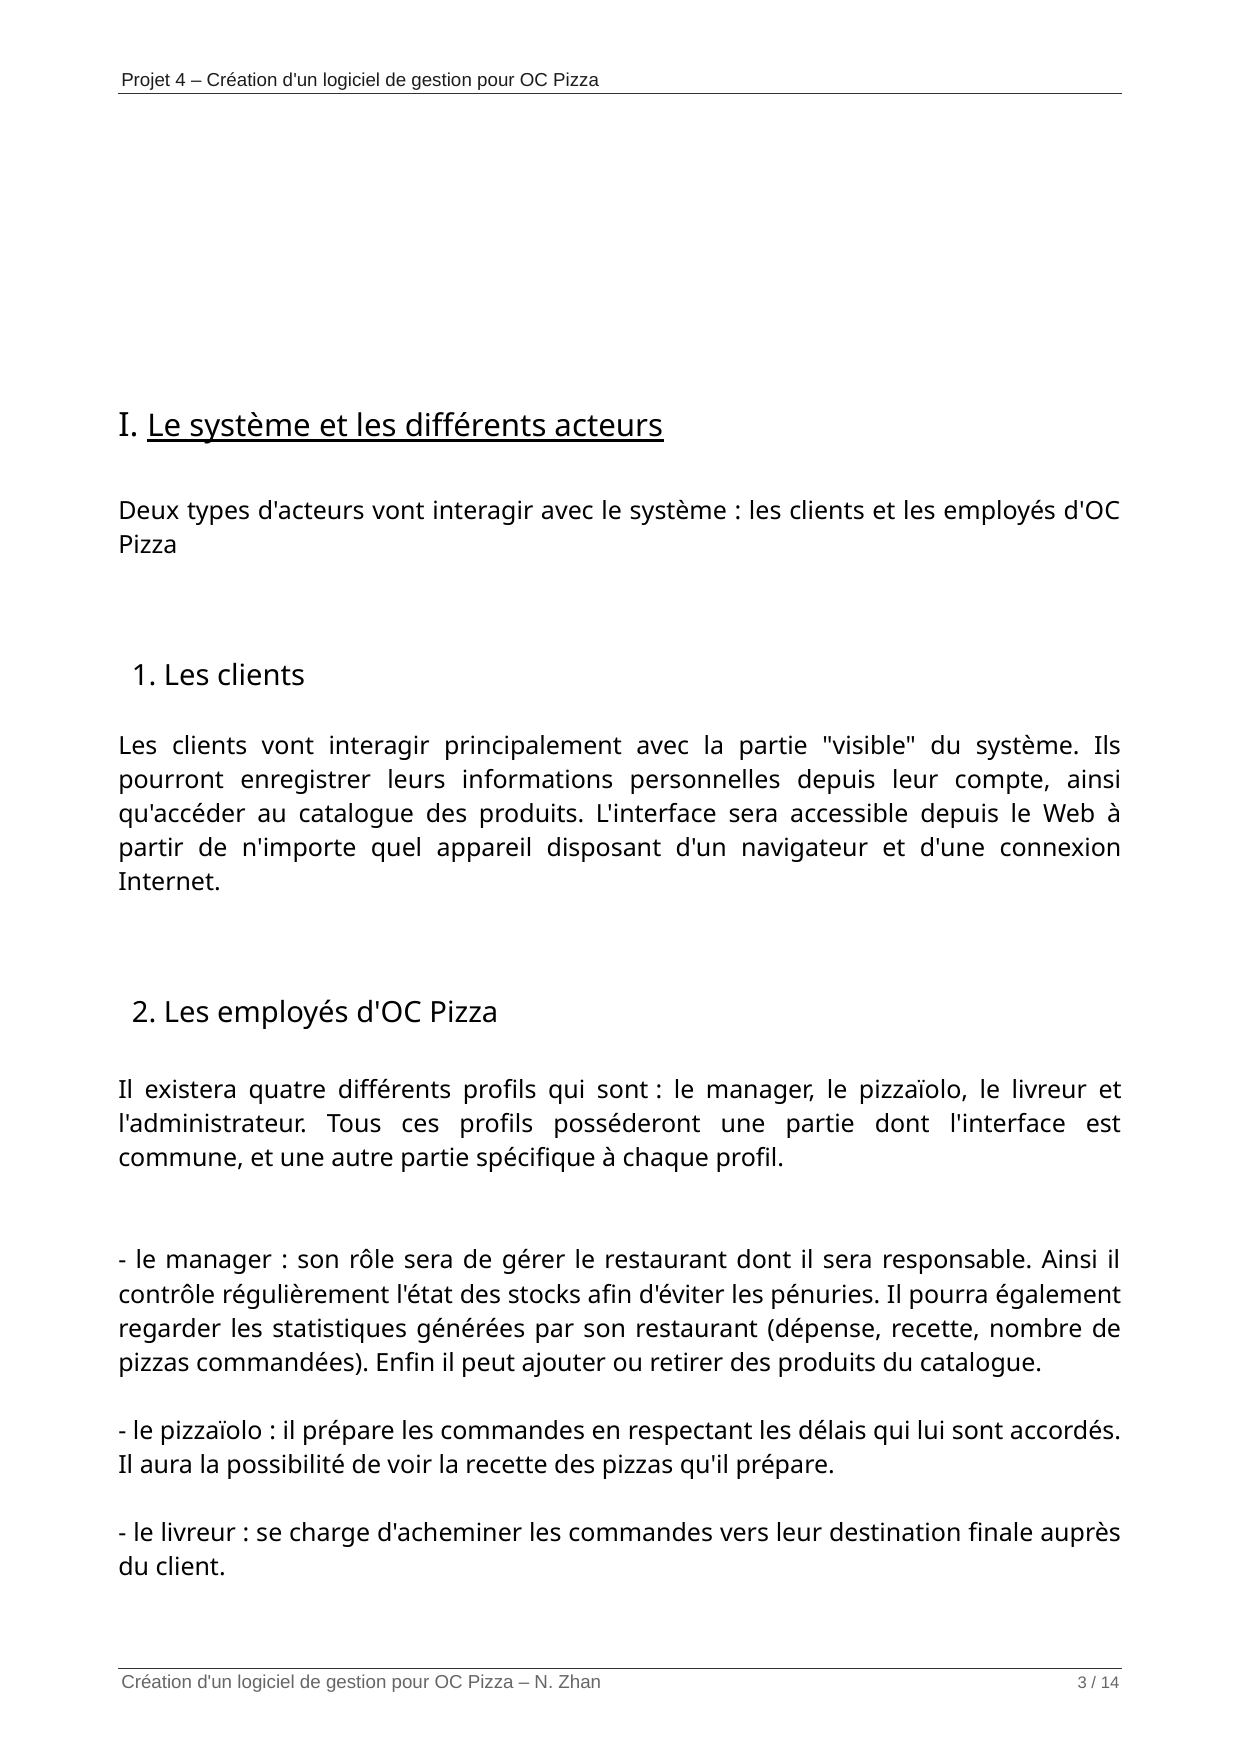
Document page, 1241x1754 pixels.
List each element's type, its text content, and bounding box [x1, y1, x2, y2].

text - le manager : son rôle sera de gérer le restaurant dont il sera responsable. Ainsi il contrôle régulièrement l'état des stocks afin d'éviter les pénuries. Il pourra également regarder les statistiques générées par son restaurant (dépense, recette, nombre de pizzas commandées). Enfin il peut ajouter ou retirer des produits du catalogue. [118, 1242, 1122, 1378]
subtitle I. Le système et les différents acteurs [118, 401, 1122, 446]
text - le livreur : se charge d'acheminer les commandes vers leur destination finale auprès du client. [118, 1515, 1122, 1583]
text Deux types d'acteurs vont interagir avec le système : les clients et les employés d'OC Pizza [118, 493, 1122, 561]
text Les clients vont interagir principalement avec la partie "visible" du système. Ils pourront enregistrer leurs informations personnelles depuis leur compte, ainsi qu'accéder au catalogue des produits. L'interface sera accessible depuis le Web à partir de n'importe quel appareil disposant d'un navigateur et d'une connexion Internet. [118, 728, 1122, 898]
subtitle 1. Les clients [132, 654, 1122, 694]
text Il existera quatre différents profils qui sont : le manager, le pizzaïolo, le livreur et l'administrateur. Tous ces profils posséderont une partie dont l'interface est commune, et une autre partie spécifique à chaque profil. [118, 1072, 1122, 1174]
text - le pizzaïolo : il prépare les commandes en respectant les délais qui lui sont accordés. Il aura la possibilité de voir la recette des pizzas qu'il prépare. [118, 1412, 1122, 1481]
subtitle 2. Les employés d'OC Pizza [132, 991, 1122, 1031]
